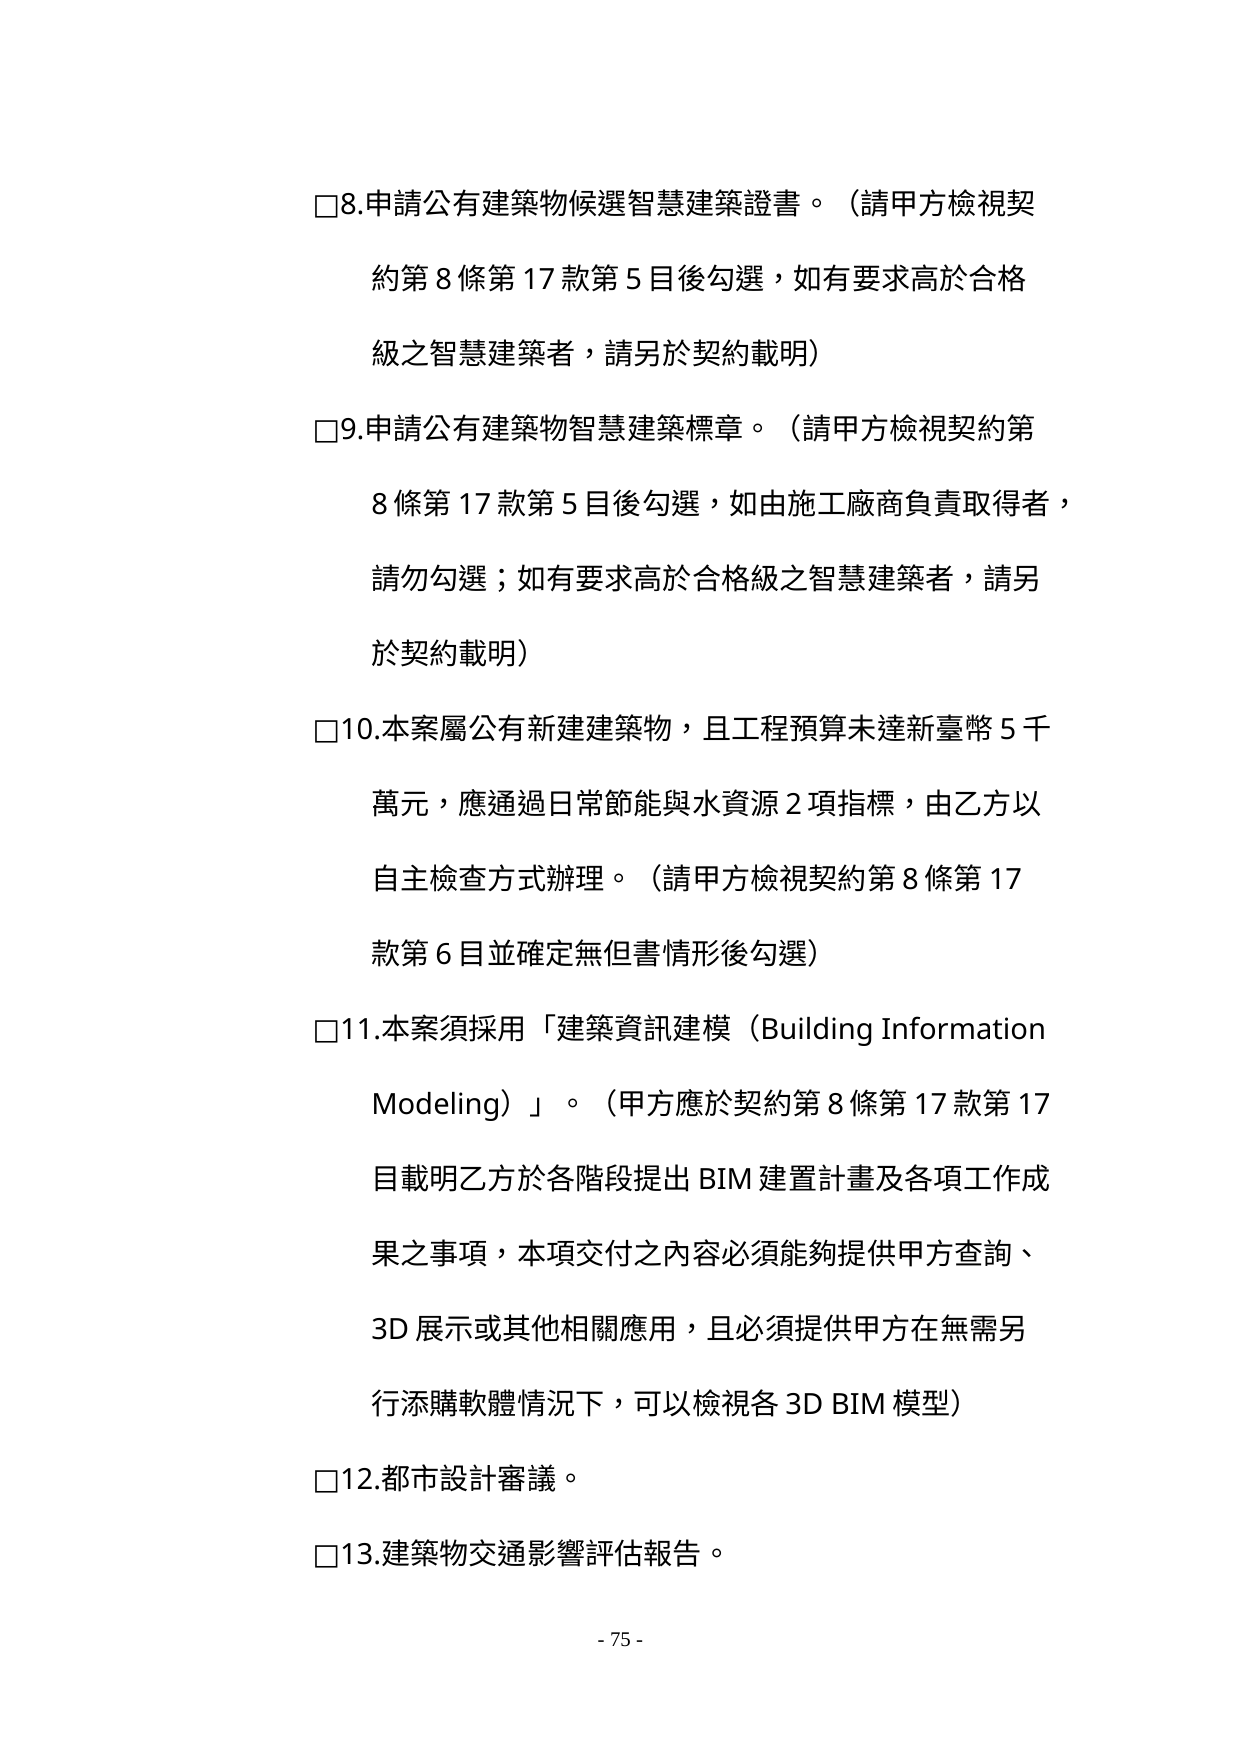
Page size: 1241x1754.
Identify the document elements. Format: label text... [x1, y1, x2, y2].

text □8.申請公有建築物候選智慧建築證書。（請甲方檢視契約第8條第17款第5目後勾選，如有要求高於合格級之智慧建築者，請另於契約載明） [312, 164, 1053, 389]
text □13.建築物交通影響評估報告。 [312, 1514, 1053, 1589]
text □11.本案須採用「建築資訊建模（Building Information Modeling）」。（甲方應於契約第8條第17款第17目載明乙方於各階段提出BIM建置計畫及各項工作成果之事項，本項交付之內容必須能夠提供甲方查詢、3D展示或其他相關應用，且必須提供甲方在無需另行添購軟體情況下，可以檢視各3D BIM模型） [312, 989, 1053, 1439]
text □10.本案屬公有新建建築物，且工程預算未達新臺幣5千萬元，應通過日常節能與水資源2項指標，由乙方以自主檢查方式辦理。（請甲方檢視契約第8條第17款第6目並確定無但書情形後勾選） [312, 689, 1053, 989]
text □9.申請公有建築物智慧建築標章。（請甲方檢視契約第8條第17款第5目後勾選，如由施工廠商負責取得者，請勿勾選；如有要求高於合格級之智慧建築者，請另於契約載明） [312, 389, 1053, 689]
text □12.都市設計審議。 [312, 1439, 1053, 1514]
